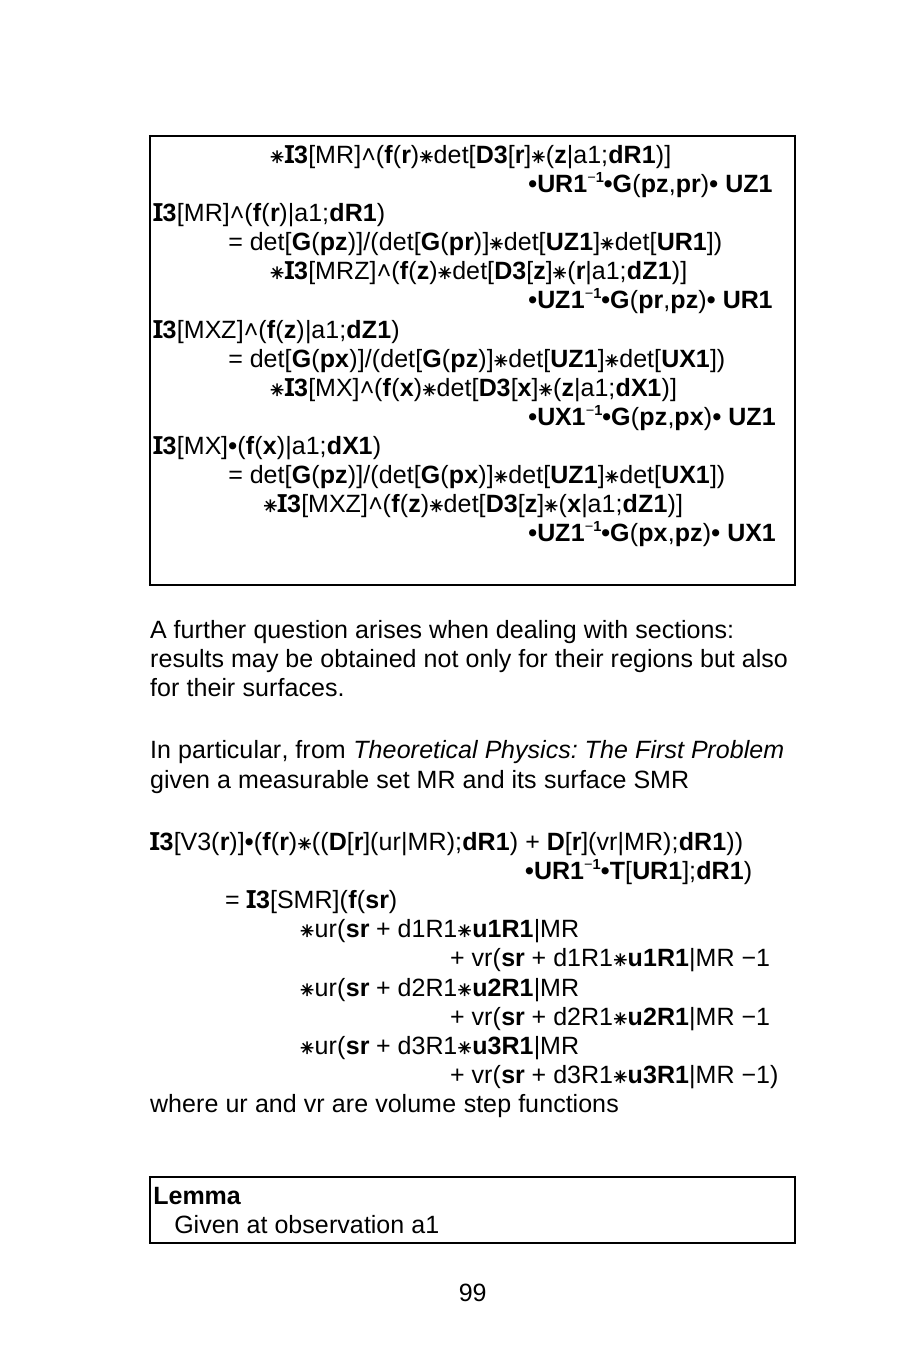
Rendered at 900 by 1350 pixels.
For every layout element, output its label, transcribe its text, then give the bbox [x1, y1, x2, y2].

table_header Lemma Given at observation a1 [151, 1178, 794, 1242]
text + vr(sr + d1R1⁕u1R1|MR −1 [150, 943, 795, 972]
text •UR1−1•T[UR1];dR1) [150, 856, 795, 885]
text A further question arises when dealing with sections: results may be obtained not only for their regions but also for their surfaces. [150, 615, 795, 702]
text ⁕ur(sr + d1R1⁕u1R1|MR [150, 914, 795, 943]
table_header ⁕Ɪ3[MR]˄(f(r)⁕det[D3[r]⁕(z|a1;dR1)] •UR1−1•G(pz,pr)• UZ1 Ɪ3[MR]˄(f(r)|a1;dR1) = det[G(pz)]/(det[G(pr)]⁕det[UZ1]⁕det[UR1]) ⁕Ɪ3[MRZ]˄(f(z)⁕det[D3[z]⁕(r|a1;dZ1)] •UZ1−1•G(pr,pz)• UR1 Ɪ3[MXZ]˄(f(z)|a1;dZ1) = det[G(px)]/(det[G(pz)]⁕det[UZ1]⁕det[UX1]) ⁕Ɪ3[MX]˄(f(x)⁕det[D3[x]⁕(z|a1;dX1)] •UX1−1•G(pz,px)• UZ1 Ɪ3[MX]•(f(x)|a1;dX1) = det[G(pz)]/(det[G(px)]⁕det[UZ1]⁕det[UX1]) ⁕Ɪ3[MXZ]˄(f(z)⁕det[D3[z]⁕(x|a1;dZ1)] •UZ1−1•G(px,pz)• UX1 [151, 137, 794, 583]
text ⁕ur(sr + d2R1⁕u2R1|MR [150, 972, 795, 1001]
text + vr(sr + d2R1⁕u2R1|MR −1 [150, 1001, 795, 1031]
text Ɪ3[V3(r)]•(f(r)⁕((D[r](ur|MR);dR1) + D[r](vr|MR);dR1)) [150, 827, 795, 856]
text where ur and vr are volume step functions [150, 1089, 795, 1118]
text = Ɪ3[SMR](f(sr) [150, 885, 795, 914]
text In particular, from Theoretical Physics: The First Problem given a measurable set MR and its surface SMR [150, 735, 795, 793]
text ⁕ur(sr + d3R1⁕u3R1|MR [150, 1031, 795, 1059]
text + vr(sr + d3R1⁕u3R1|MR −1) [150, 1059, 795, 1089]
